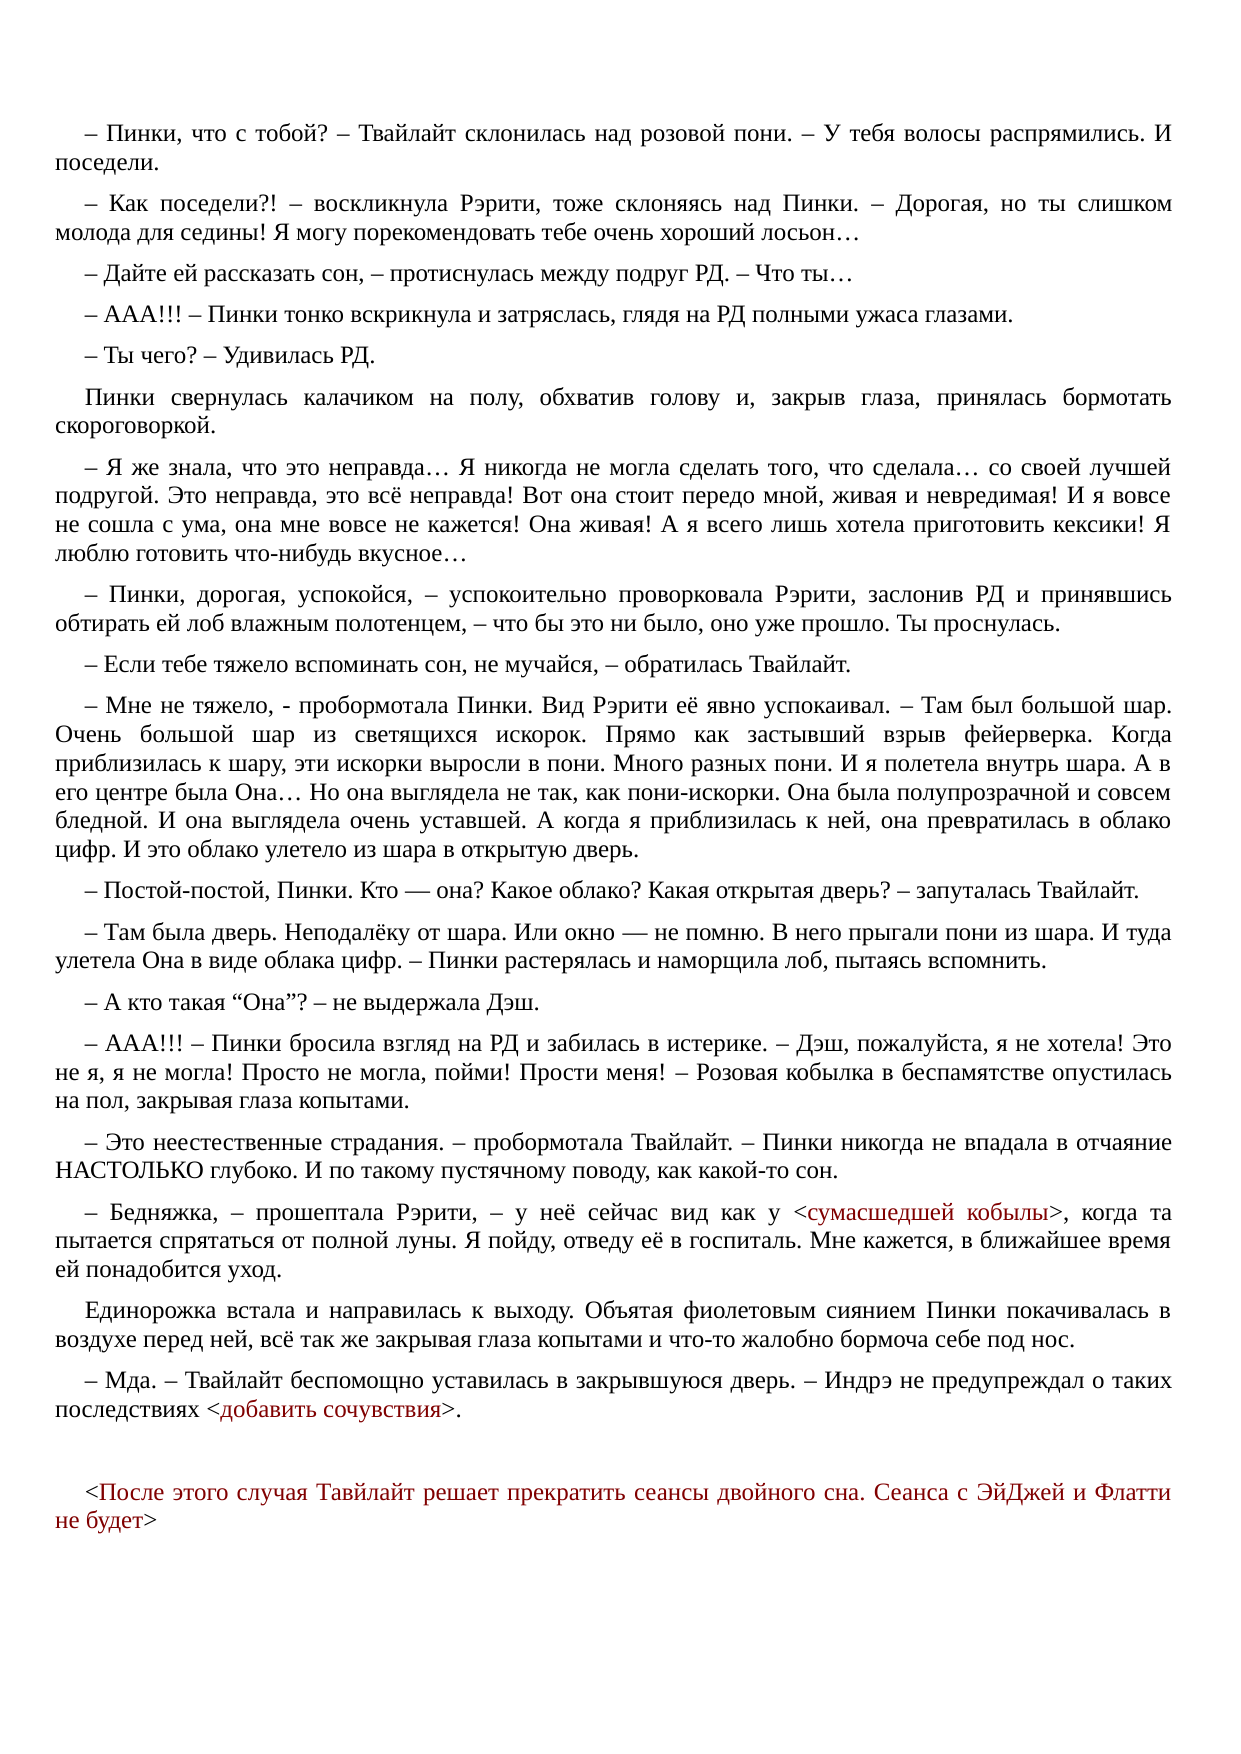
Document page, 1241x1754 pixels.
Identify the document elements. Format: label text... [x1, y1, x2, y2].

text – ААА!!! – Пинки бросила взгляд на РД и забилась в истерике. – Дэш, пожалуйста, я не хотела! Это не я, я не могла! Просто не могла, пойми! Прости меня! – Розовая кобылка в беспамятстве опустилась на пол, закрывая глаза копытами. [55, 1028, 1172, 1114]
text – Дайте ей рассказать сон, – протиснулась между подруг РД. – Что ты… [55, 258, 1172, 287]
text – Как поседели?! – воскликнула Рэрити, тоже склоняясь над Пинки. – Дорогая, но ты слишком молода для седины! Я могу порекомендовать тебе очень хороший лосьон… [55, 188, 1172, 246]
text – ААА!!! – Пинки тонко вскрикнула и затряслась, глядя на РД полными ужаса глазами. [55, 299, 1172, 328]
text – Постой-постой, Пинки. Кто — она? Какое облако? Какая открытая дверь? – запуталась Твайлайт. [55, 876, 1172, 904]
text – Там была дверь. Неподалёку от шара. Или окно — не помню. В него прыгали пони из шара. И туда улетела Она в виде облака цифр. – Пинки растерялась и наморщила лоб, пытаясь вспомнить. [55, 917, 1172, 974]
text – А кто такая “Она”? – не выдержала Дэш. [55, 987, 1172, 1016]
text – Пинки, дорогая, успокойся, – успокоительно проворковала Рэрити, заслонив РД и принявшись обтирать ей лоб влажным полотенцем, – что бы это ни было, оно уже прошло. Ты проснулась. [55, 579, 1172, 637]
text – Пинки, что с тобой? – Твайлайт склонилась над розовой пони. – У тебя волосы распрямились. И поседели. [55, 118, 1172, 176]
text – Мда. – Твайлайт беспомощно уставилась в закрывшуюся дверь. – Индрэ не предупреждал о таких последствиях <добавить сочувствия>. [55, 1366, 1172, 1423]
text – Я же знала, что это неправда… Я никогда не могла сделать того, что сделала… со своей лучшей подругой. Это неправда, это всё неправда! Вот она стоит передо мной, живая и невредимая! И я вовсе не сошла с ума, она мне вовсе не кажется! Она живая! А я всего лишь хотела приготовить кексики! Я люблю готовить что-нибудь вкусное… [55, 452, 1172, 567]
text – Бедняжка, – прошептала Рэрити, – у неё сейчас вид как у <сумасшедшей кобылы>, когда та пытается спрятаться от полной луны. Я пойду, отведу её в госпиталь. Мне кажется, в ближайшее время ей понадобится уход. [55, 1197, 1172, 1283]
text – Ты чего? – Удивилась РД. [55, 341, 1172, 369]
text <После этого случая Тавйлайт решает прекратить сеансы двойного сна. Сеанса с ЭйДжей и Флатти не будет> [55, 1477, 1172, 1534]
text – Это неестественные страдания. – пробормотала Твайлайт. – Пинки никогда не впадала в отчаяние НАСТОЛЬКО глубоко. И по такому пустячному поводу, как какой-то сон. [55, 1127, 1172, 1184]
text – Если тебе тяжело вспоминать сон, не мучайся, – обратилась Твайлайт. [55, 649, 1172, 678]
text – Мне не тяжело, - пробормотала Пинки. Вид Рэрити её явно успокаивал. – Там был большой шар. Очень большой шар из светящихся искорок. Прямо как застывший взрыв фейерверка. Когда приблизилась к шару, эти искорки выросли в пони. Много разных пони. И я полетела внутрь шара. А в его центре была Она… Но она выглядела не так, как пони-искорки. Она была полупрозрачной и совсем бледной. И она выглядела очень уставшей. А когда я приблизилась к ней, она превратилась в облако цифр. И это облако улетело из шара в открытую дверь. [55, 691, 1172, 863]
text Единорожка встала и направилась к выходу. Объятая фиолетовым сиянием Пинки покачивалась в воздухе перед ней, всё так же закрывая глаза копытами и что-то жалобно бормоча себе под нос. [55, 1296, 1172, 1353]
text Пинки свернулась калачиком на полу, обхватив голову и, закрыв глаза, принялась бормотать скороговоркой. [55, 382, 1172, 439]
